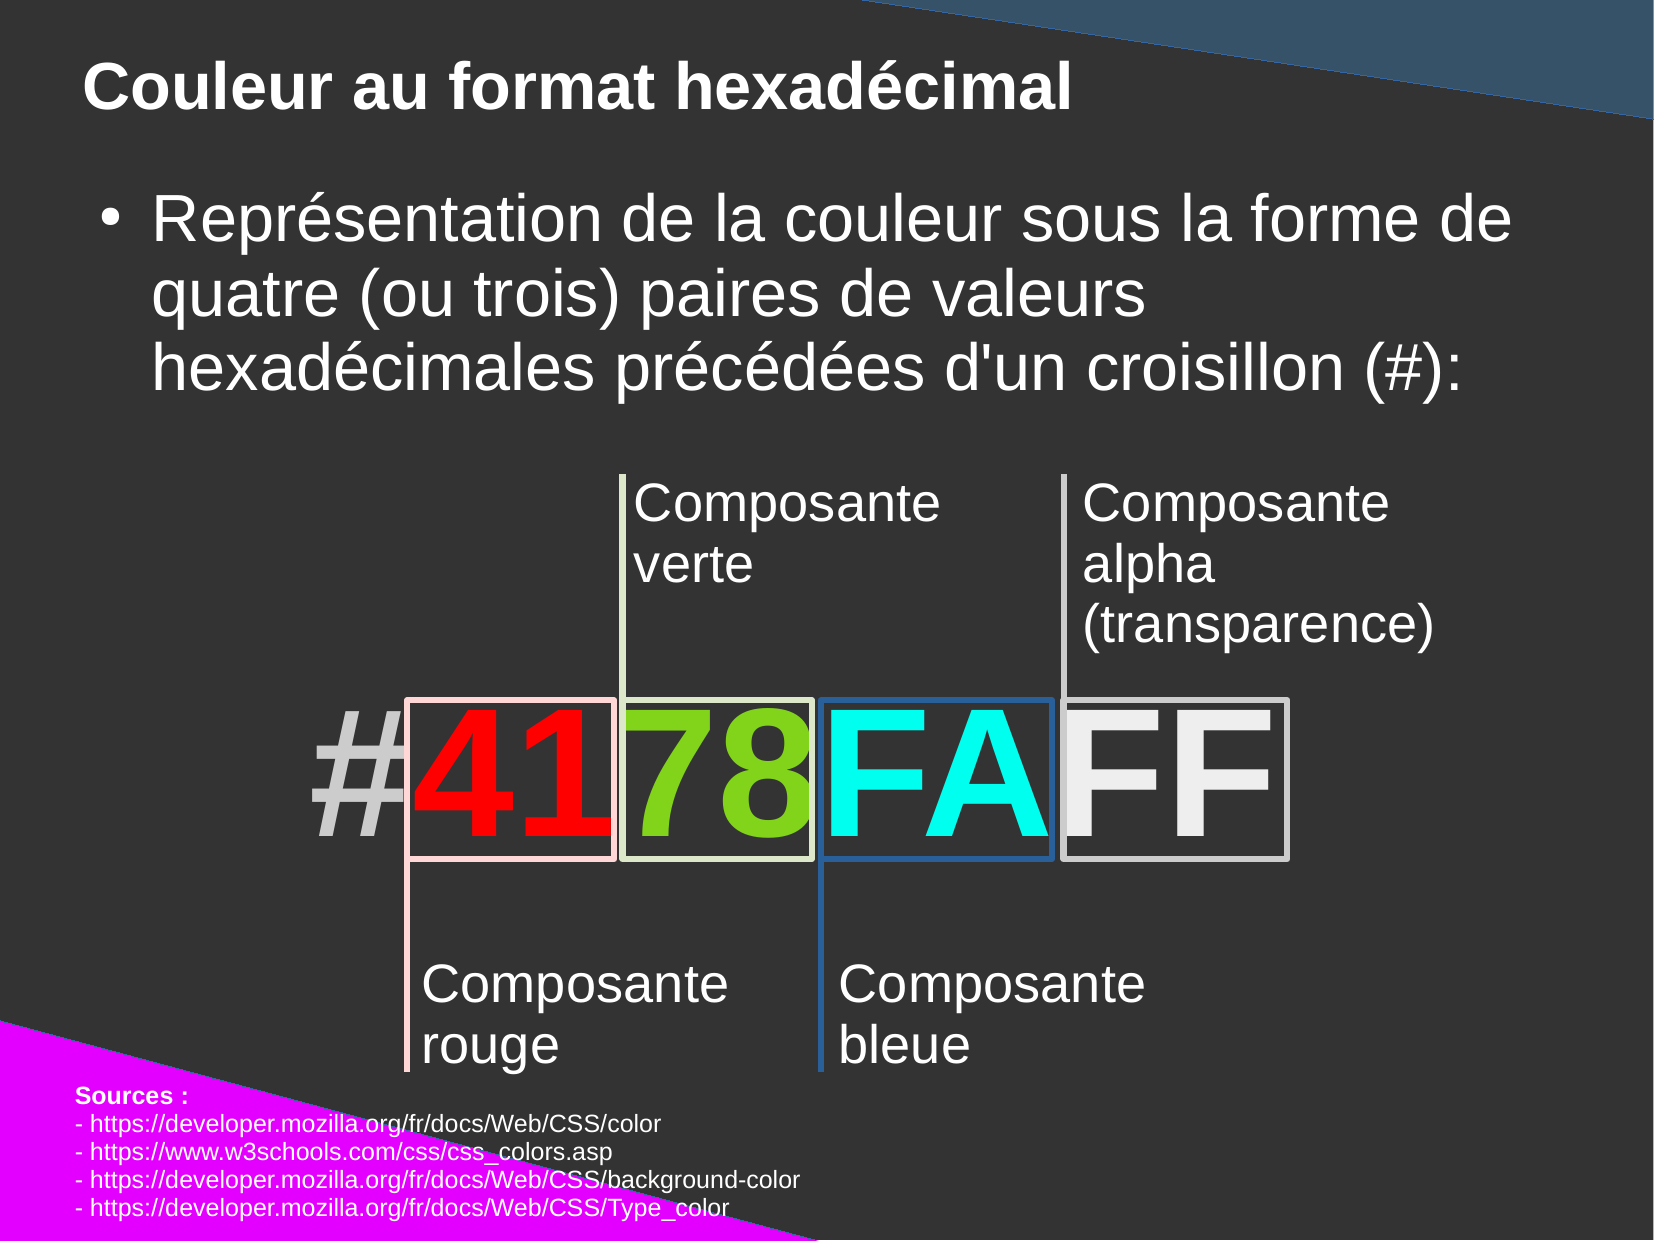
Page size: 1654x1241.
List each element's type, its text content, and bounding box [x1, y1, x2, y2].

text_box #4178FAFF [626, 703, 809, 856]
title Composante verte [634, 472, 945, 594]
title Composante alpha (transparence) [1082, 472, 1489, 664]
title Composante rouge [421, 953, 733, 1075]
title Couleur au format hexadécimal [82, 49, 1571, 162]
text_box #4178FAFF [295, 663, 1312, 883]
text_box [862, 0, 1654, 120]
list Représentation de la couleur sous la forme de quatre (ou trois) paires de valeurs hexadécimales précédées d'un croisillon (#): [80, 180, 1605, 414]
text_box #4178FAFF [410, 703, 611, 856]
text_box #4178FAFF [1067, 703, 1284, 856]
title Composante bleue [838, 953, 1150, 1075]
text_box #4178FAFF [824, 703, 1049, 856]
text_box Sources : - https://developer.mozilla.org/fr/docs/Web/CSS/color - https://www.w3schools.com/css/css_colors.asp - https://developer.mozilla.org/fr/docs/Web/CSS/background-color - https://developer.mozilla.org/fr/docs/Web/CSS/Type_color [60, 1074, 1546, 1241]
text_box [0, 1020, 199, 1241]
